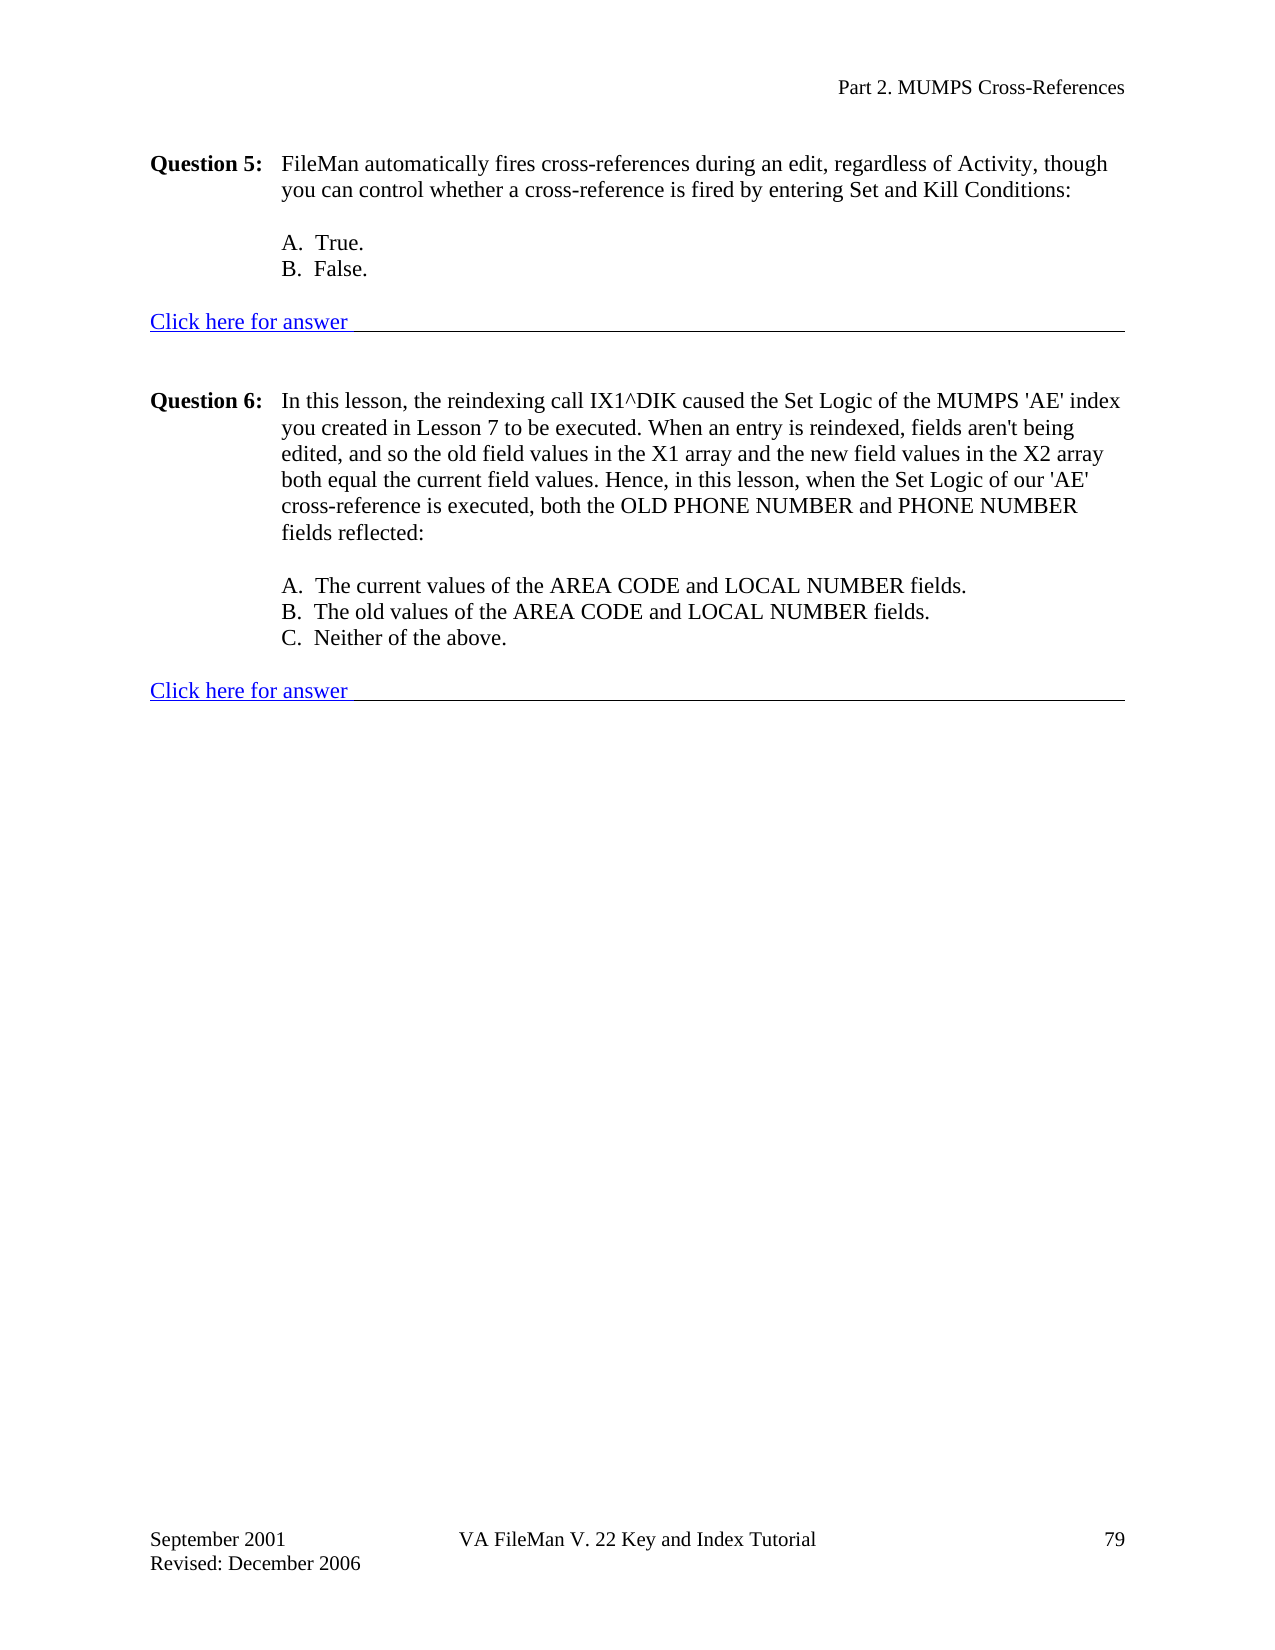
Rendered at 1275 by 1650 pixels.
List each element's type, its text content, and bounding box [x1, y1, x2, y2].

text B. The old values of the AREA CODE and LOCAL NUMBER fields. [281, 598, 1125, 624]
text A. The current values of the AREA CODE and LOCAL NUMBER fields. [281, 572, 1125, 598]
text Question 6: In this lesson, the reindexing call IX1^DIK caused the Set Logic of the MUMPS 'AE' index you created in Lesson 7 to be executed. When an entry is reindexed, fields aren't being edited, and so the old field values in the X1 array and the new field values in the X2 array both equal the current field values. Hence, in this lesson, when the Set Logic of our 'AE' cross-reference is executed, both the OLD PHONE NUMBER and PHONE NUMBER fields reflected: [150, 387, 1125, 545]
text Click here for answer [150, 677, 1125, 700]
text B. False. [281, 255, 1125, 282]
text A. True. [281, 229, 1125, 255]
text C. Neither of the above. [281, 624, 1125, 651]
text Question 5: FileMan automatically fires cross-references during an edit, regardless of Activity, though you can control whether a cross-reference is fired by entering Set and Kill Conditions: [150, 150, 1125, 203]
text Click here for answer [150, 308, 1125, 331]
